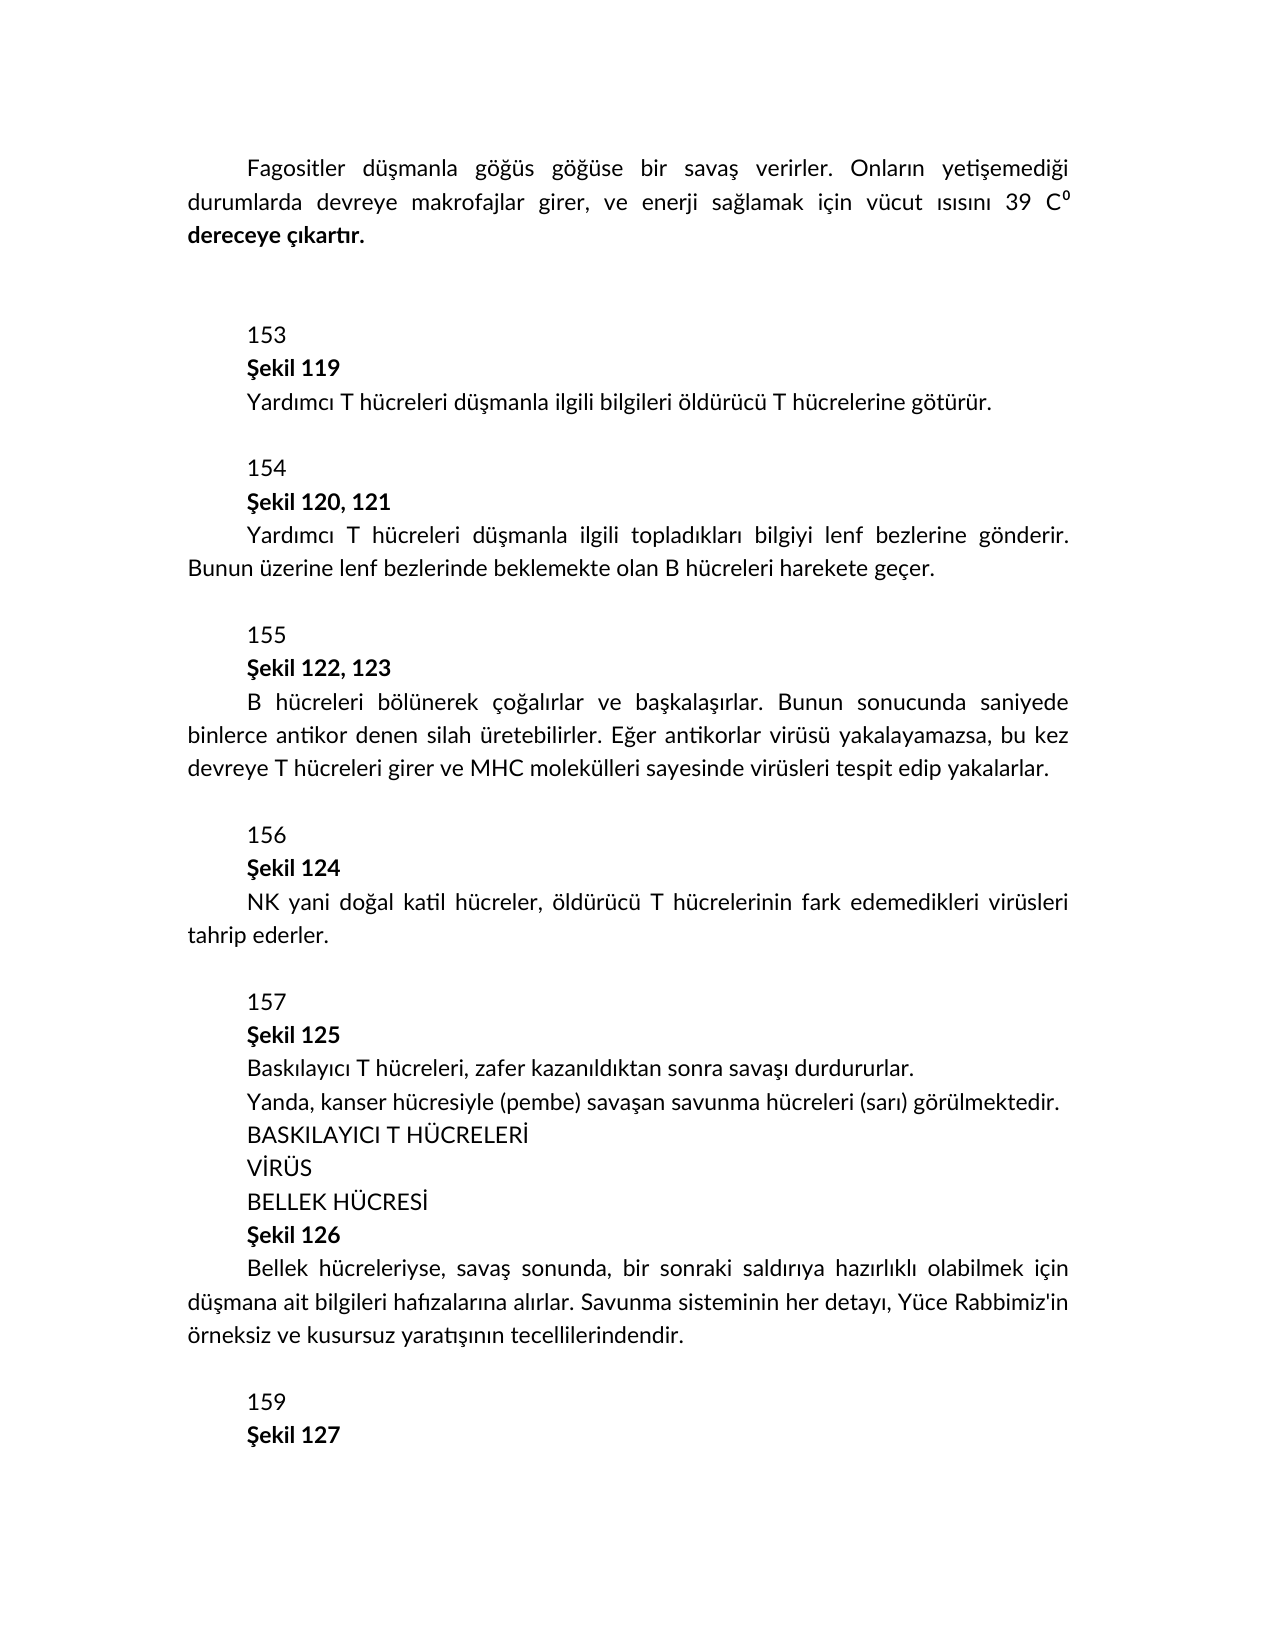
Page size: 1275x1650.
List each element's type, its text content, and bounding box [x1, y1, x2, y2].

text Şekil 125 [187, 1017, 1070, 1050]
text Şekil 126 [187, 1217, 1070, 1250]
text 153 [187, 317, 1070, 350]
text Şekil 119 [187, 350, 1070, 383]
text Fagositler düşmanla göğüs göğüse bir savaş verirler. Onların yetişemediği durumlarda devreye makrofajlar girer, ve enerji sağlamak için vücut ısısını 39 C0 dereceye çıkartır. [187, 150, 1070, 250]
text 155 [187, 617, 1070, 650]
text BELLEK HÜCRESİ [187, 1183, 1070, 1217]
text Şekil 127 [187, 1417, 1070, 1450]
text Yardımcı T hücreleri düşmanla ilgili topladıkları bilgiyi lenf bezlerine gönderir. Bunun üzerine lenf bezlerinde beklemekte olan B hücreleri harekete geçer. [187, 517, 1070, 583]
text Yanda, kanser hücresiyle (pembe) savaşan savunma hücreleri (sarı) görülmektedir. [187, 1083, 1070, 1117]
text Baskılayıcı T hücreleri, zafer kazanıldıktan sonra savaşı durdururlar. [187, 1050, 1070, 1083]
text 159 [187, 1383, 1070, 1417]
text Şekil 122, 123 [187, 650, 1070, 683]
text Şekil 120, 121 [187, 483, 1070, 517]
text Bellek hücreleriyse, savaş sonunda, bir sonraki saldırıya hazırlıklı olabilmek için düşmana ait bilgileri hafızalarına alırlar. Savunma sisteminin her detayı, Yüce Rabbimiz'in örneksiz ve kusursuz yaratışının tecellilerindendir. [187, 1250, 1070, 1350]
text Yardımcı T hücreleri düşmanla ilgili bilgileri öldürücü T hücrelerine götürür. [187, 383, 1070, 417]
text B hücreleri bölünerek çoğalırlar ve başkalaşırlar. Bunun sonucunda saniyede binlerce antikor denen silah üretebilirler. Eğer antikorlar virüsü yakalayamazsa, bu kez devreye T hücreleri girer ve MHC molekülleri sayesinde virüsleri tespit edip yakalarlar. [187, 683, 1070, 783]
text 157 [187, 983, 1070, 1017]
text VİRÜS [187, 1150, 1070, 1183]
text 154 [187, 450, 1070, 483]
text BASKILAYICI T HÜCRELERİ [187, 1117, 1070, 1150]
text 156 [187, 817, 1070, 850]
text Şekil 124 [187, 850, 1070, 883]
text NK yani doğal katil hücreler, öldürücü T hücrelerinin fark edemedikleri virüsleri tahrip ederler. [187, 883, 1070, 950]
